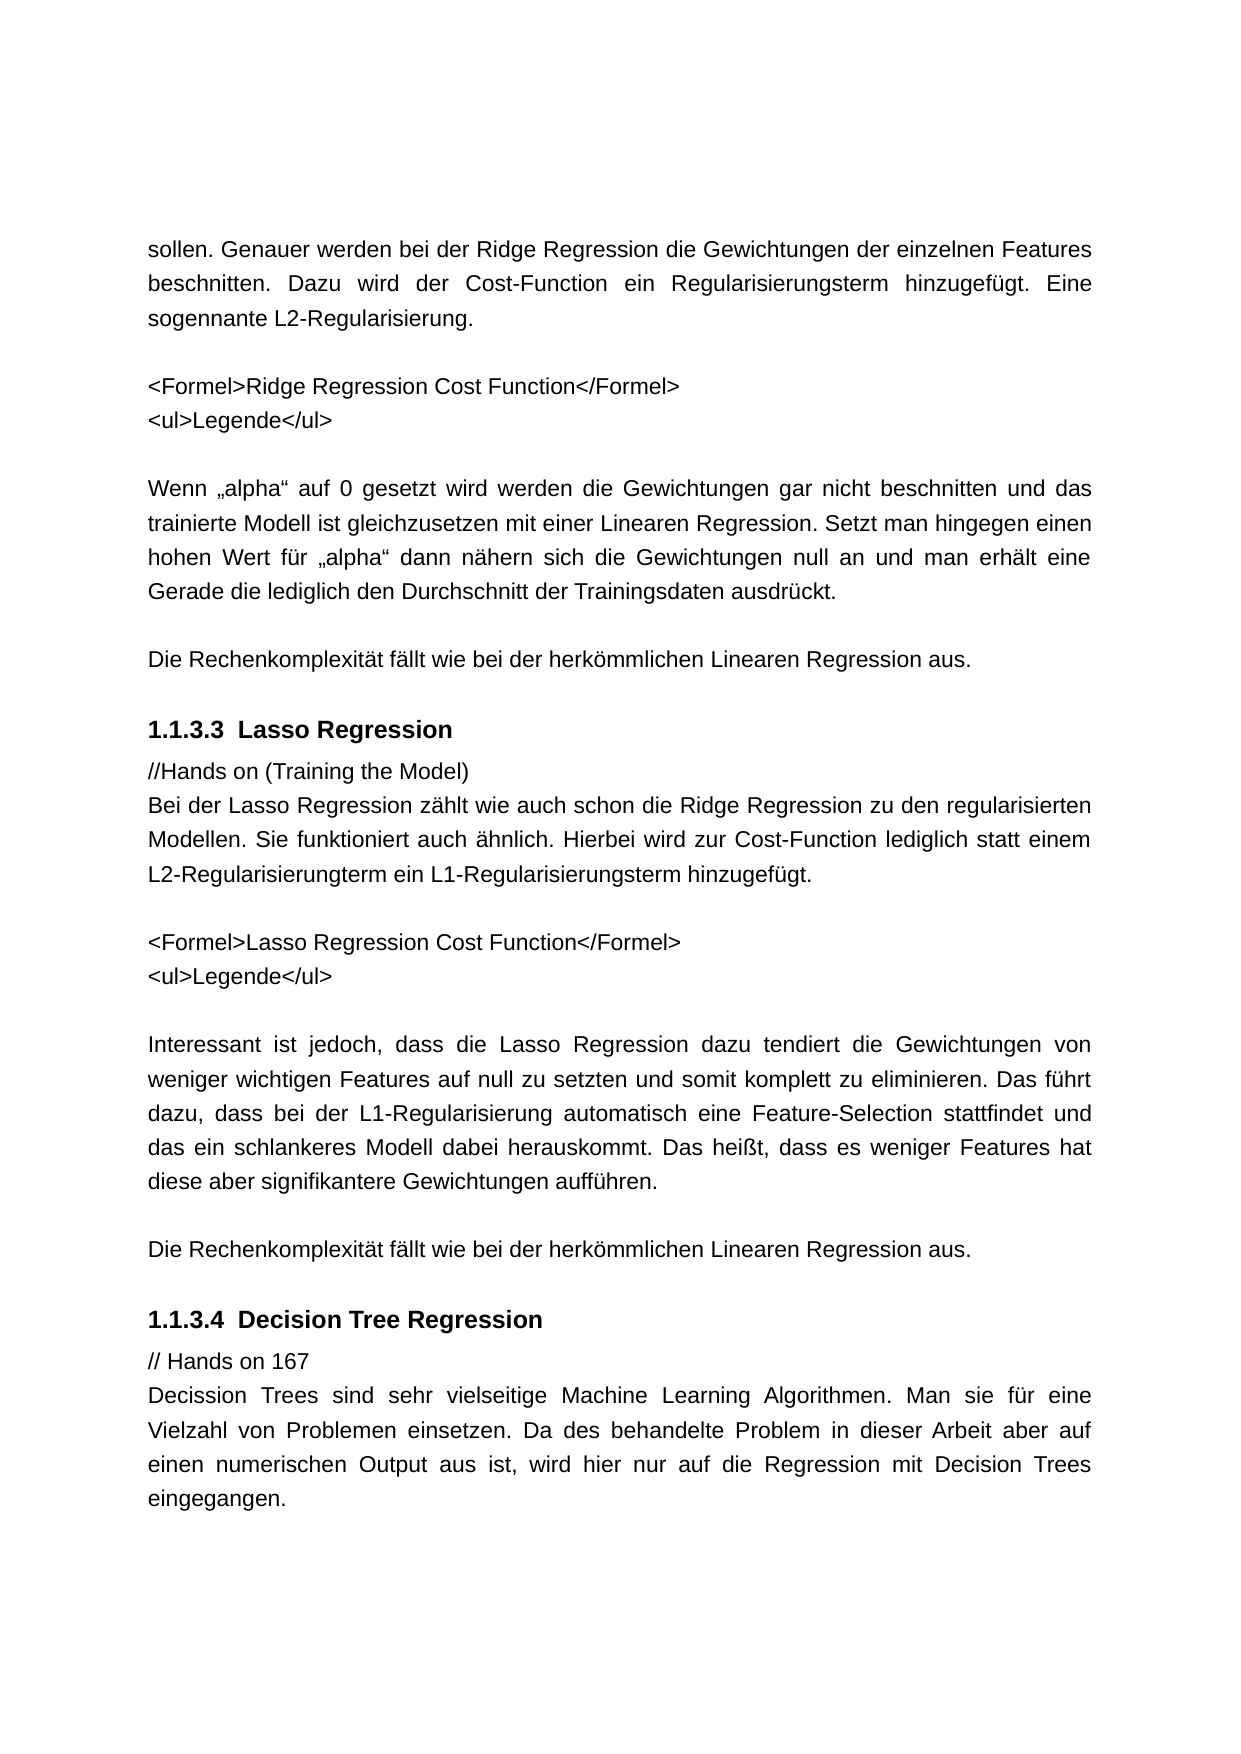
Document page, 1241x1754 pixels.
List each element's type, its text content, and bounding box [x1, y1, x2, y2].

subtitle Lasso Regression [148, 714, 1092, 743]
text Die Rechenkomplexität fällt wie bei der herkömmlichen Linearen Regression aus. [148, 1236, 1092, 1263]
text sollen. Genauer werden bei der Ridge Regression die Gewichtungen der einzelnen Features beschnitten. Dazu wird der Cost-Function ein Regularisierungsterm hinzugefügt. Eine sogennante L2-Regularisierung. [148, 236, 1092, 331]
text // Hands on 167 [148, 1348, 1092, 1375]
text Interessant ist jedoch, dass die Lasso Regression dazu tendiert die Gewichtungen von weniger wichtigen Features auf null zu setzten und somit komplett zu eliminieren. Das führt dazu, dass bei der L1-Regularisierung automatisch eine Feature-Selection stattfindet und das ein schlankeres Modell dabei herauskommt. Das heißt, dass es weniger Features hat diese aber signifikantere Gewichtungen aufführen. [148, 1031, 1092, 1194]
text <Formel>Ridge Regression Cost Function</Formel> [148, 373, 1092, 399]
text Wenn „alpha“ auf 0 gesetzt wird werden die Gewichtungen gar nicht beschnitten und das trainierte Modell ist gleichzusetzen mit einer Linearen Regression. Setzt man hingegen einen hohen Wert für „alpha“ dann nähern sich die Gewichtungen null an und man erhält eine Gerade die lediglich den Durchschnitt der Trainingsdaten ausdrückt. [148, 475, 1092, 604]
text //Hands on (Training the Model) [148, 758, 1092, 784]
subtitle Decision Tree Regression [148, 1305, 1092, 1333]
text Decission Trees sind sehr vielseitige Machine Learning Algorithmen. Man sie für eine Vielzahl von Problemen einsetzen. Da des behandelte Problem in dieser Arbeit aber auf einen numerischen Output aus ist, wird hier nur auf die Regression mit Decision Trees eingegangen. [148, 1382, 1092, 1511]
text Die Rechenkomplexität fällt wie bei der herkömmlichen Linearen Regression aus. [148, 646, 1092, 673]
text Bei der Lasso Regression zählt wie auch schon die Ridge Regression zu den regularisierten Modellen. Sie funktioniert auch ähnlich. Hierbei wird zur Cost-Function lediglich statt einem L2-Regularisierungterm ein L1-Regularisierungsterm hinzugefügt. [148, 792, 1092, 887]
text <ul>Legende</ul> [148, 407, 1092, 433]
text <Formel>Lasso Regression Cost Function</Formel> [148, 929, 1092, 955]
text <ul>Legende</ul> [148, 963, 1092, 989]
